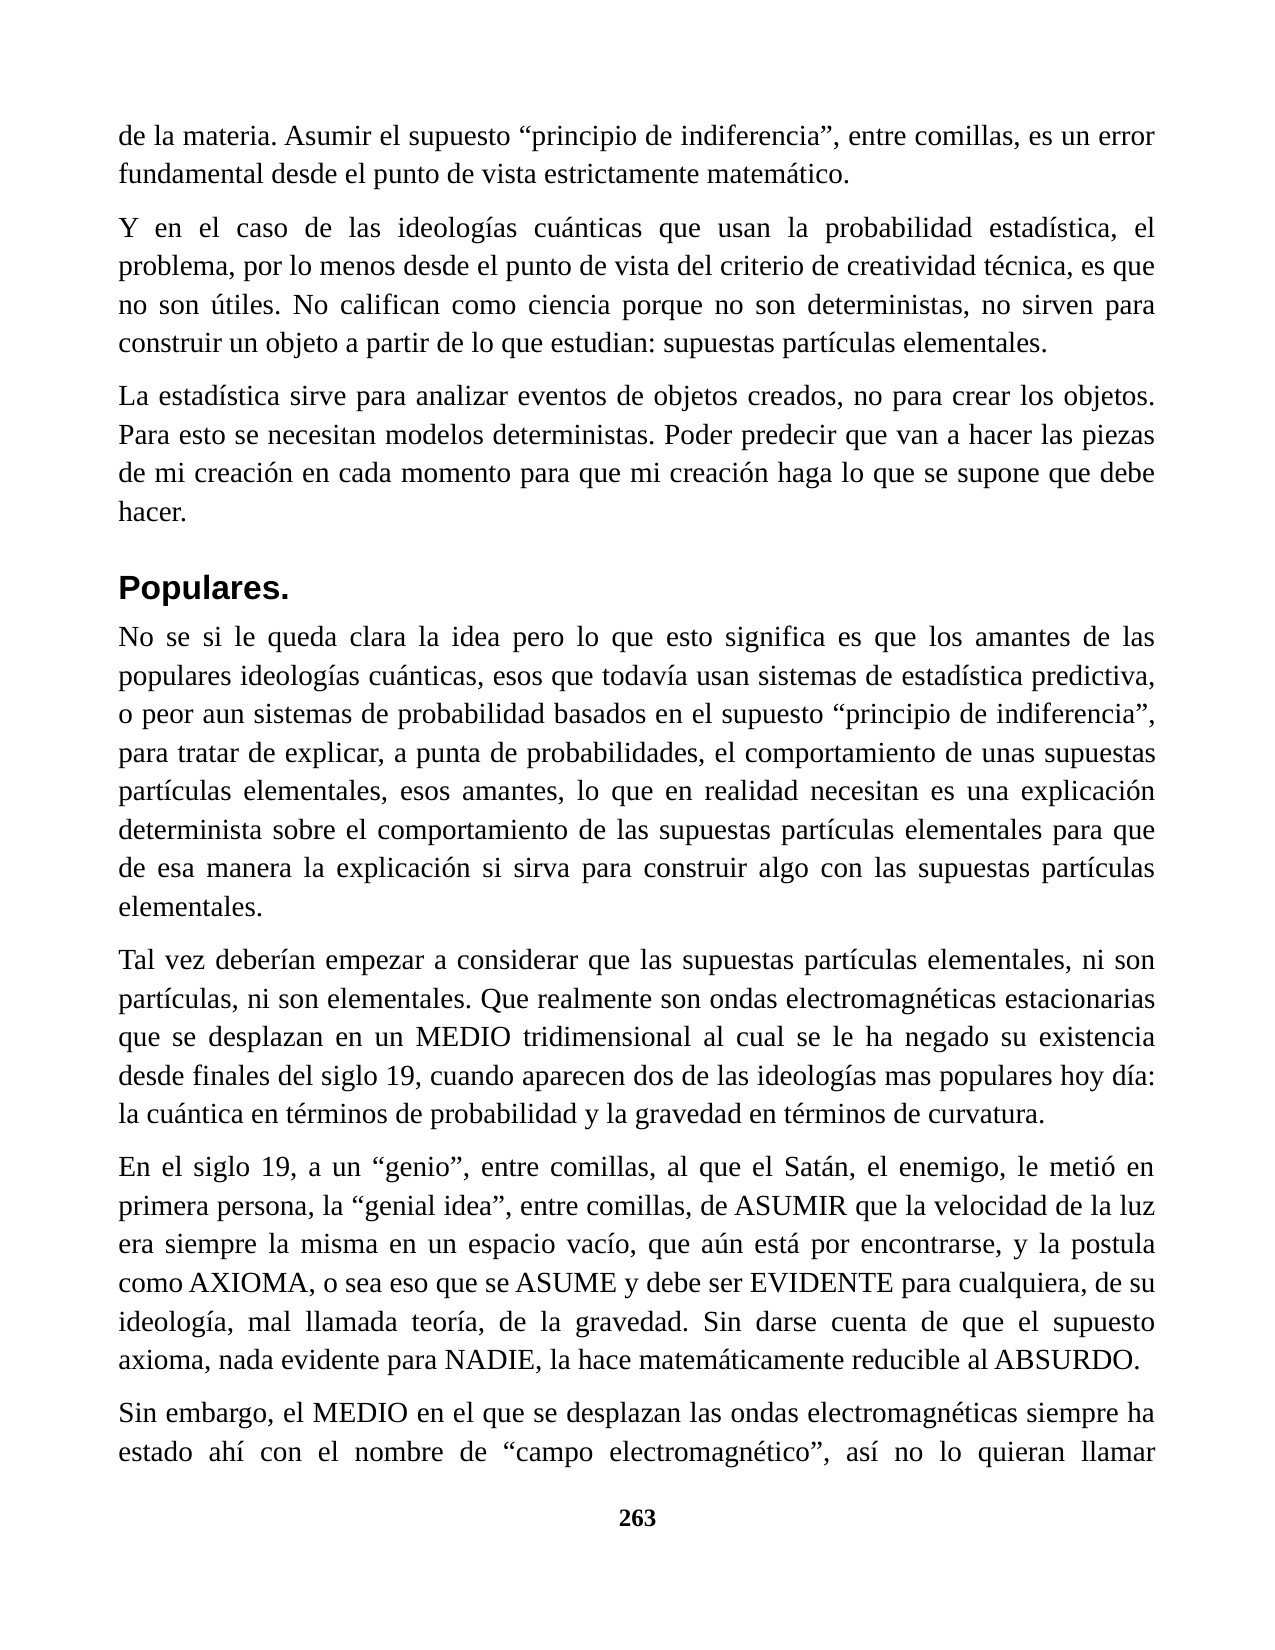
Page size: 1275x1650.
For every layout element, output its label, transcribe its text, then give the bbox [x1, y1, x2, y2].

text La estadística sirve para analizar eventos de objetos creados, no para crear los objetos. Para esto se necesitan modelos deterministas. Poder predecir que van a hacer las piezas de mi creación en cada momento para que mi creación haga lo que se supone que debe hacer. [118, 378, 1157, 528]
text Tal vez deberían empezar a considerar que las supuestas partículas elementales, ni son partículas, ni son elementales. Que realmente son ondas electromagnéticas estacionarias que se desplazan en un MEDIO tridimensional al cual se le ha negado su existencia desde finales del siglo 19, cuando aparecen dos de las ideologías mas populares hoy día: la cuántica en términos de probabilidad y la gravedad en términos de curvatura. [118, 942, 1157, 1130]
text Sin embargo, el MEDIO en el que se desplazan las ondas electromagnéticas siempre ha estado ahí con el nombre de “campo electromagnético”, así no lo quieran llamar [118, 1395, 1157, 1467]
text En el siglo 19, a un “genio”, entre comillas, al que el Satán, el enemigo, le metió en primera persona, la “genial idea”, entre comillas, de ASUMIR que la velocidad de la luz era siempre la misma en un espacio vacío, que aún está por encontrarse, y la postula como AXIOMA, o sea eso que se ASUME y debe ser EVIDENTE para cualquiera, de su ideología, mal llamada teoría, de la gravedad. Sin darse cuenta de que el supuesto axioma, nada evidente para NADIE, la hace matemáticamente reducible al ABSURDO. [118, 1149, 1157, 1376]
subtitle Populares. [118, 568, 1157, 607]
text de la materia. Asumir el supuesto “principio de indiferencia”, entre comillas, es un error fundamental desde el punto de vista estrictamente matemático. [118, 118, 1157, 190]
text Y en el caso de las ideologías cuánticas que usan la probabilidad estadística, el problema, por lo menos desde el punto de vista del criterio de creatividad técnica, es que no son útiles. No califican como ciencia porque no son deterministas, no sirven para construir un objeto a partir de lo que estudian: supuestas partículas elementales. [118, 210, 1157, 359]
text No se si le queda clara la idea pero lo que esto significa es que los amantes de las populares ideologías cuánticas, esos que todavía usan sistemas de estadística predictiva, o peor aun sistemas de probabilidad basados en el supuesto “principio de indiferencia”, para tratar de explicar, a punta de probabilidades, el comportamiento de unas supuestas partículas elementales, esos amantes, lo que en realidad necesitan es una explicación determinista sobre el comportamiento de las supuestas partículas elementales para que de esa manera la explicación si sirva para construir algo con las supuestas partículas elementales. [118, 619, 1157, 923]
